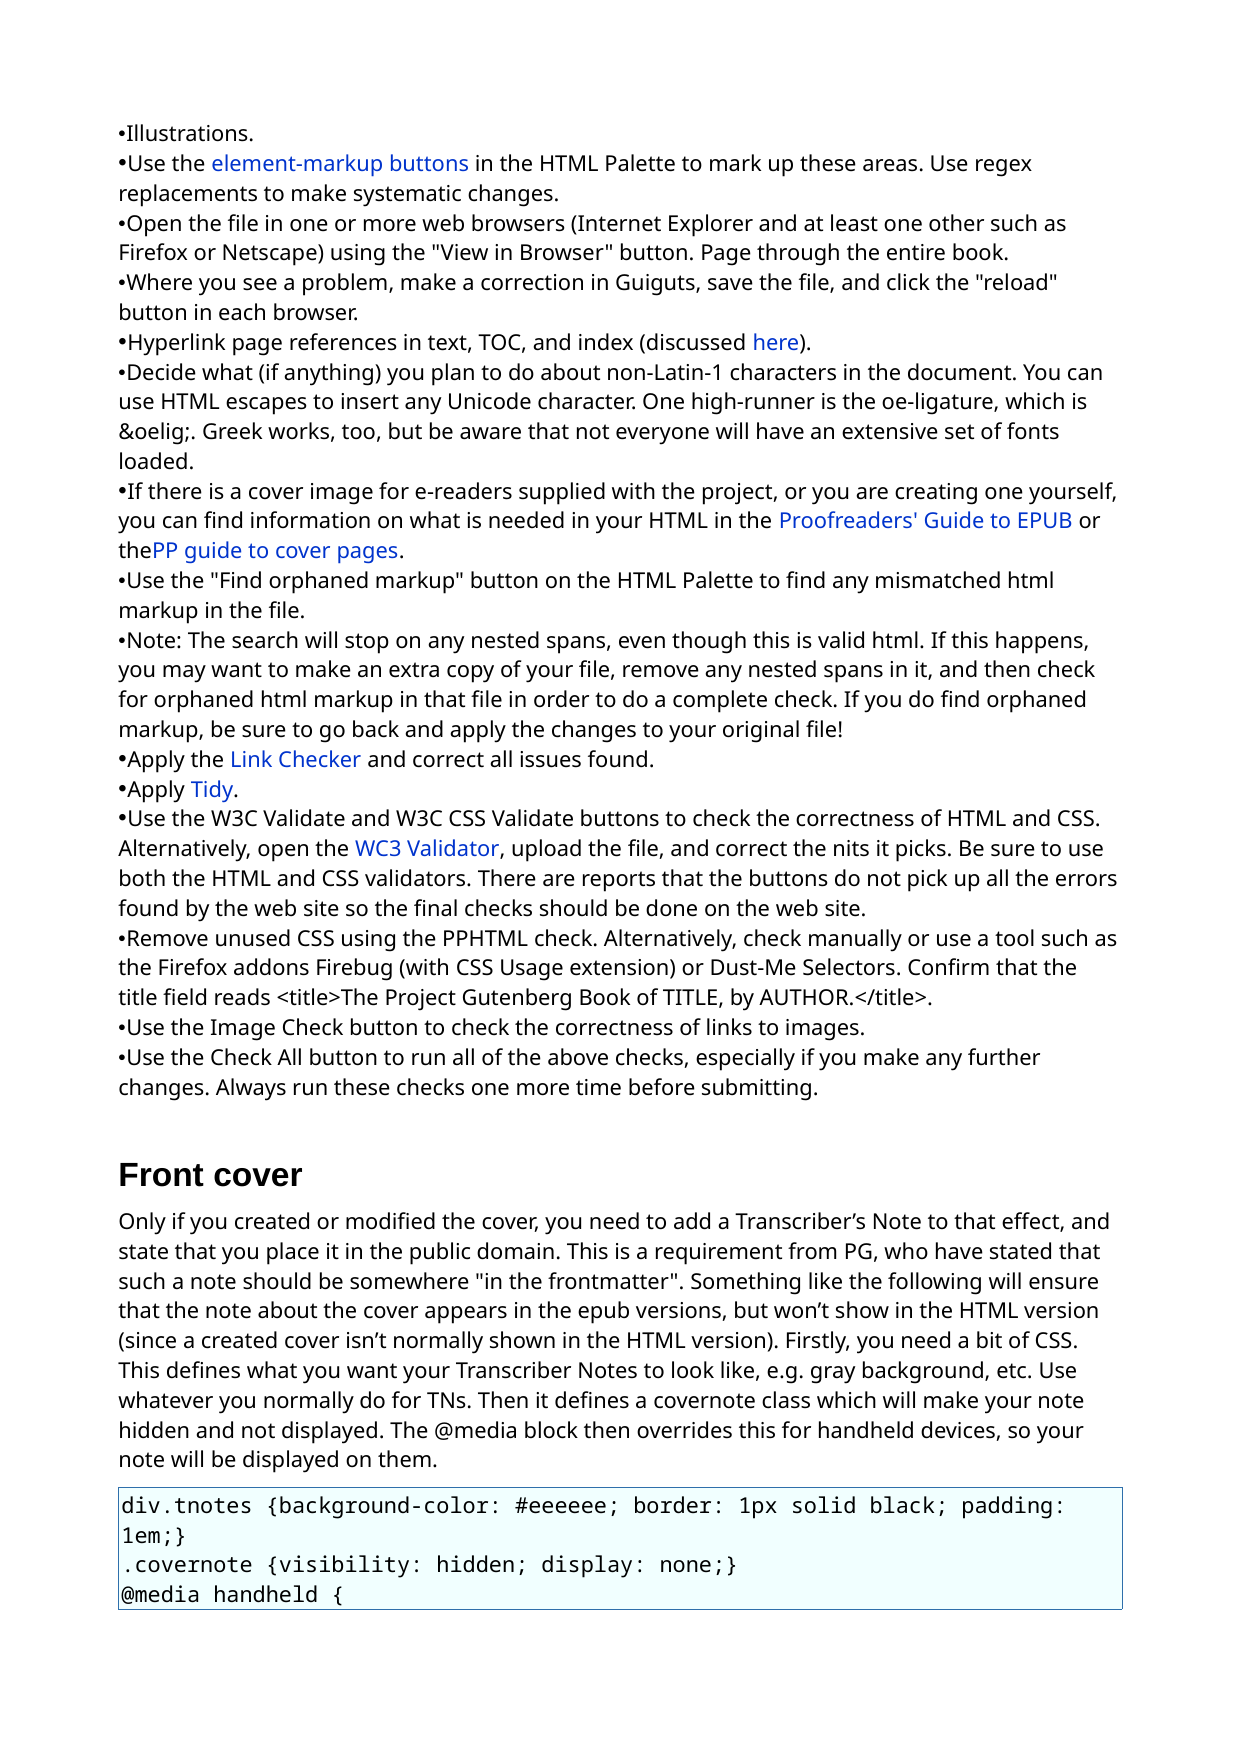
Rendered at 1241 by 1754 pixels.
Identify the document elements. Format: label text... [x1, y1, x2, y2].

list Hyperlink page references in text, TOC, and index (discussed here). [118, 327, 1122, 356]
list Illustrations. [118, 118, 1122, 148]
list Where you see a problem, make a correction in Guiguts, save the file, and click the "reload" button in each browser. [118, 267, 1122, 327]
list Use the Image Check button to check the correctness of links to images. [118, 1012, 1122, 1042]
list Decide what (if anything) you plan to do about non-Latin-1 characters in the document. You can use HTML escapes to insert any Unicode character. One high-runner is the oe-ligature, which is &oelig;. Greek works, too, but be aware that not everyone will have an extensive set of fonts loaded. [118, 356, 1122, 476]
list Use the element-markup buttons in the HTML Palette to mark up these areas. Use regex replacements to make systematic changes. [118, 148, 1122, 207]
list If there is a cover image for e-readers supplied with the project, or you are creating one yourself, you can find information on what is needed in your HTML in the Proofreaders' Guide to EPUB or thePP guide to cover pages. [118, 476, 1122, 565]
list Open the file in one or more web browsers (Internet Explorer and at least one other such as Firefox or Netscape) using the "View in Browser" button. Page through the entire book. [118, 207, 1122, 267]
list Use the W3C Validate and W3C CSS Validate buttons to check the correctness of HTML and CSS. Alternatively, open the WC3 Validator, upload the file, and correct the nits it picks. Be sure to use both the HTML and CSS validators. There are reports that the buttons do not pick up all the errors found by the web site so the final checks should be done on the web site. [118, 803, 1122, 922]
list Use the Check All button to run all of the above checks, especially if you make any further changes. Always run these checks one more time before submitting. [118, 1042, 1122, 1101]
list Use the "Find orphaned markup" button on the HTML Palette to find any mismatched html markup in the file. [118, 565, 1122, 624]
text div.tnotes {background-color: #eeeeee; border: 1px solid black; padding: 1em;} [119, 1488, 1122, 1546]
list Apply the Link Checker and correct all issues found. [118, 744, 1122, 773]
text Only if you created or modified the cover, you need to add a Transcriber’s Note to that effect, and state that you place it in the public domain. This is a requirement from PG, who have stated that such a note should be somewhere "in the frontmatter". Something like the following will ensure that the note about the cover appears in the epub versions, but won’t show in the HTML version (since a created cover isn’t normally shown in the HTML version). Firstly, you need a bit of CSS. This defines what you want your Transcriber Notes to look like, e.g. gray background, etc. Use whatever you normally do for TNs. Then it defines a covernote class which will make your note hidden and not displayed. The @media block then overrides this for handheld devices, so your note will be displayed on them. [118, 1206, 1122, 1474]
text .covernote {visibility: hidden; display: none;} [119, 1546, 1122, 1576]
subtitle Front cover [118, 1155, 1122, 1194]
list Apply Tidy. [118, 773, 1122, 803]
text @media handheld { [119, 1576, 1122, 1609]
list Remove unused CSS using the PPHTML check. Alternatively, check manually or use a tool such as the Firefox addons Firebug (with CSS Usage extension) or Dust-Me Selectors. Confirm that the title field reads <title>The Project Gutenberg Book of TITLE, by AUTHOR.</title>. [118, 922, 1122, 1012]
list Note: The search will stop on any nested spans, even though this is valid html. If this happens, you may want to make an extra copy of your file, remove any nested spans in it, and then check for orphaned html markup in that file in order to do a complete check. If you do find orphaned markup, be sure to go back and apply the changes to your original file! [118, 624, 1122, 744]
